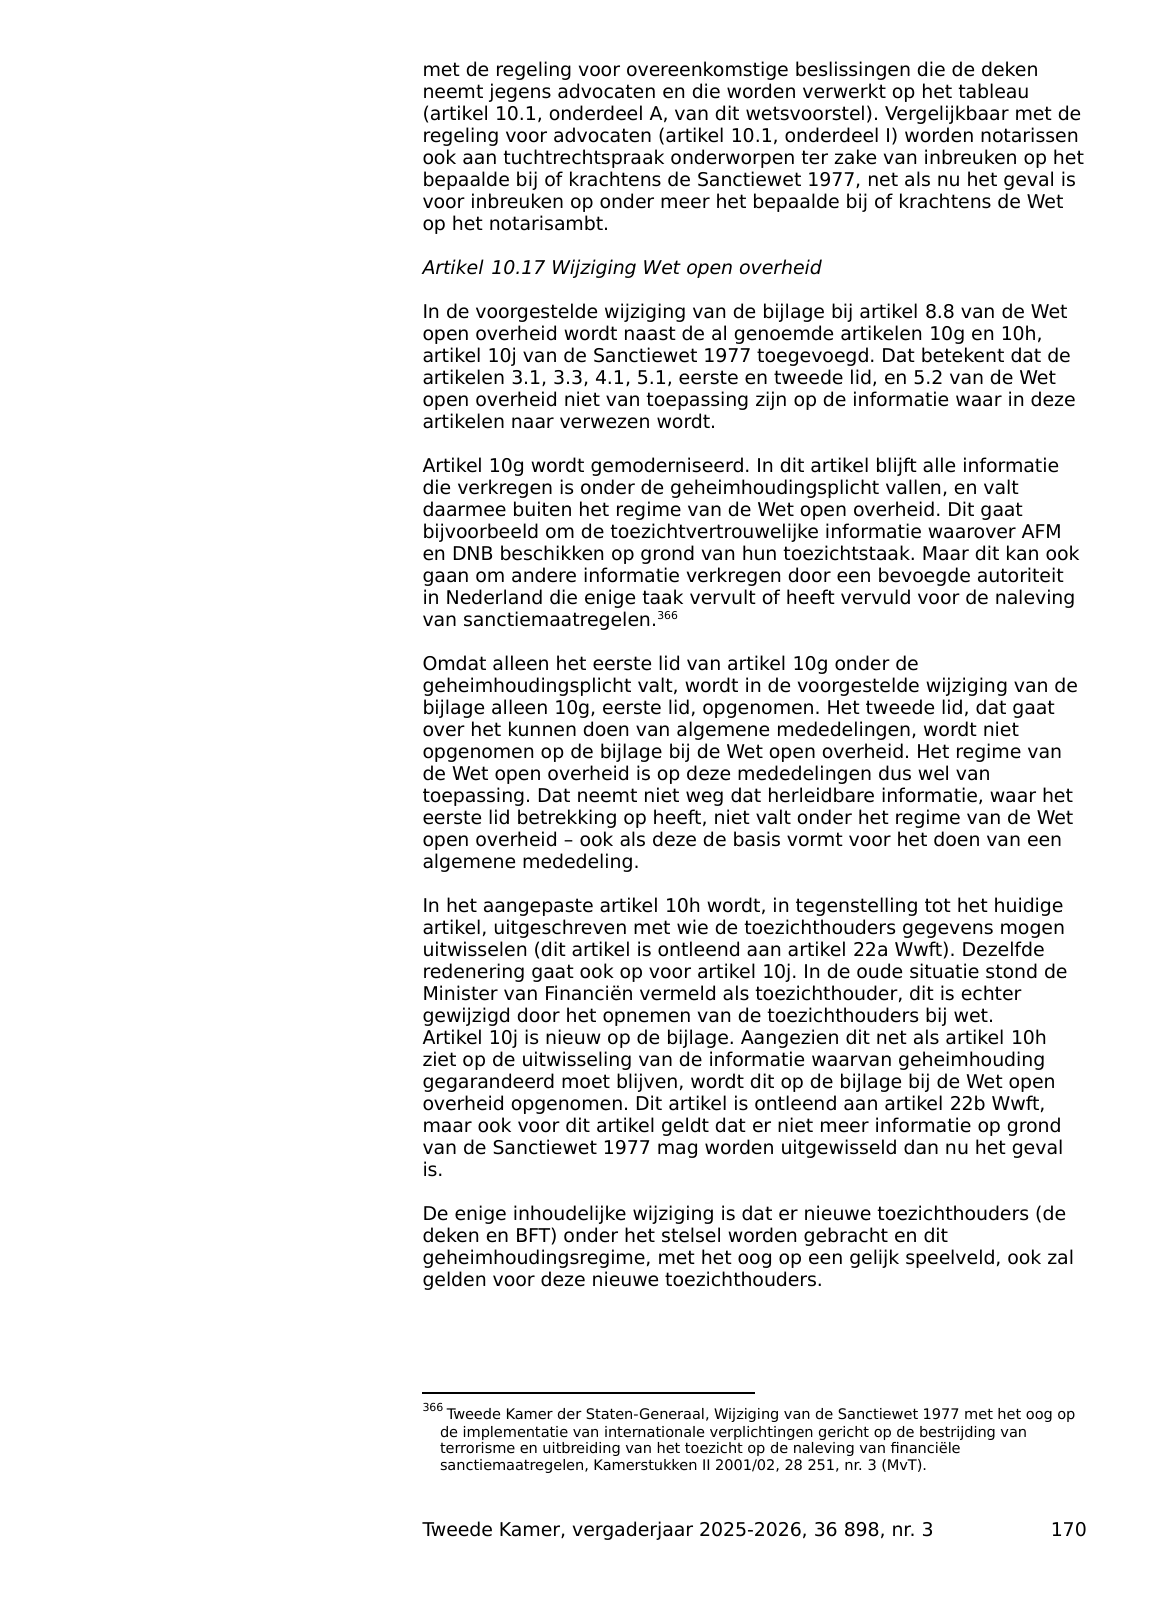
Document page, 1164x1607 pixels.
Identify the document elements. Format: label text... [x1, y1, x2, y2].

text In het aangepaste artikel 10h wordt, in tegenstelling tot het huidige artikel, uitgeschreven met wie de toezichthouders gegevens mogen uitwisselen (dit artikel is ontleend aan artikel 22a Wwft). Dezelfde redenering gaat ook op voor artikel 10j. In de oude situatie stond de Minister van Financiën vermeld als toezichthouder, dit is echter gewijzigd door het opnemen van de toezichthouders bij wet. Artikel 10j is nieuw op de bijlage. Aangezien dit net als artikel 10h ziet op de uitwisseling van de informatie waarvan geheimhouding gegarandeerd moet blijven, wordt dit op de bijlage bij de Wet open overheid opgenomen. Dit artikel is ontleend aan artikel 22b Wwft, maar ook voor dit artikel geldt dat er niet meer informatie op grond van de Sanctiewet 1977 mag worden uitgewisseld dan nu het geval is. [422, 895, 1087, 1181]
text In de voorgestelde wijziging van de bijlage bij artikel 8.8 van de Wet open overheid wordt naast de al genoemde artikelen 10g en 10h, artikel 10j van de Sanctiewet 1977 toegevoegd. Dat betekent dat de artikelen 3.1, 3.3, 4.1, 5.1, eerste en tweede lid, en 5.2 van de Wet open overheid niet van toepassing zijn op de informatie waar in deze artikelen naar verwezen wordt. [422, 301, 1087, 433]
text met de regeling voor overeenkomstige beslissingen die de deken neemt jegens advocaten en die worden verwerkt op het tableau (artikel 10.1, onderdeel A, van dit wetsvoorstel). Vergelijkbaar met de regeling voor advocaten (artikel 10.1, onderdeel I) worden notarissen ook aan tuchtrechtspraak onderworpen ter zake van inbreuken op het bepaalde bij of krachtens de Sanctiewet 1977, net als nu het geval is voor inbreuken op onder meer het bepaalde bij of krachtens de Wet op het notarisambt. [422, 59, 1087, 235]
subtitle Artikel 10.17 Wijziging Wet open overheid [422, 257, 1087, 279]
text Artikel 10g wordt gemoderniseerd. In dit artikel blijft alle informatie die verkregen is onder de geheimhoudingsplicht vallen, en valt daarmee buiten het regime van de Wet open overheid. Dit gaat bijvoorbeeld om de toezichtvertrouwelijke informatie waarover AFM en DNB beschikken op grond van hun toezichtstaak. Maar dit kan ook gaan om andere informatie verkregen door een bevoegde autoriteit in Nederland die enige taak vervult of heeft vervuld voor de naleving van sanctiemaatregelen. [422, 455, 1087, 631]
text Omdat alleen het eerste lid van artikel 10g onder de geheimhoudingsplicht valt, wordt in de voorgestelde wijziging van de bijlage alleen 10g, eerste lid, opgenomen. Het tweede lid, dat gaat over het kunnen doen van algemene mededelingen, wordt niet opgenomen op de bijlage bij de Wet open overheid. Het regime van de Wet open overheid is op deze mededelingen dus wel van toepassing. Dat neemt niet weg dat herleidbare informatie, waar het eerste lid betrekking op heeft, niet valt onder het regime van de Wet open overheid – ook als deze de basis vormt voor het doen van een algemene mededeling. [422, 653, 1087, 873]
text De enige inhoudelijke wijziging is dat er nieuwe toezichthouders (de deken en BFT) onder het stelsel worden gebracht en dit geheimhoudingsregime, met het oog op een gelijk speelveld, ook zal gelden voor deze nieuwe toezichthouders. [422, 1203, 1087, 1291]
text Tweede Kamer der Staten-Generaal, Wijziging van de Sanctiewet 1977 met het oog op de implementatie van internationale verplichtingen gericht op de bestrijding van terrorisme en uitbreiding van het toezicht op de naleving van financiële sanctiemaatregelen, Kamerstukken II 2001/02, 28 251, nr. 3 (MvT). [422, 1402, 1087, 1474]
